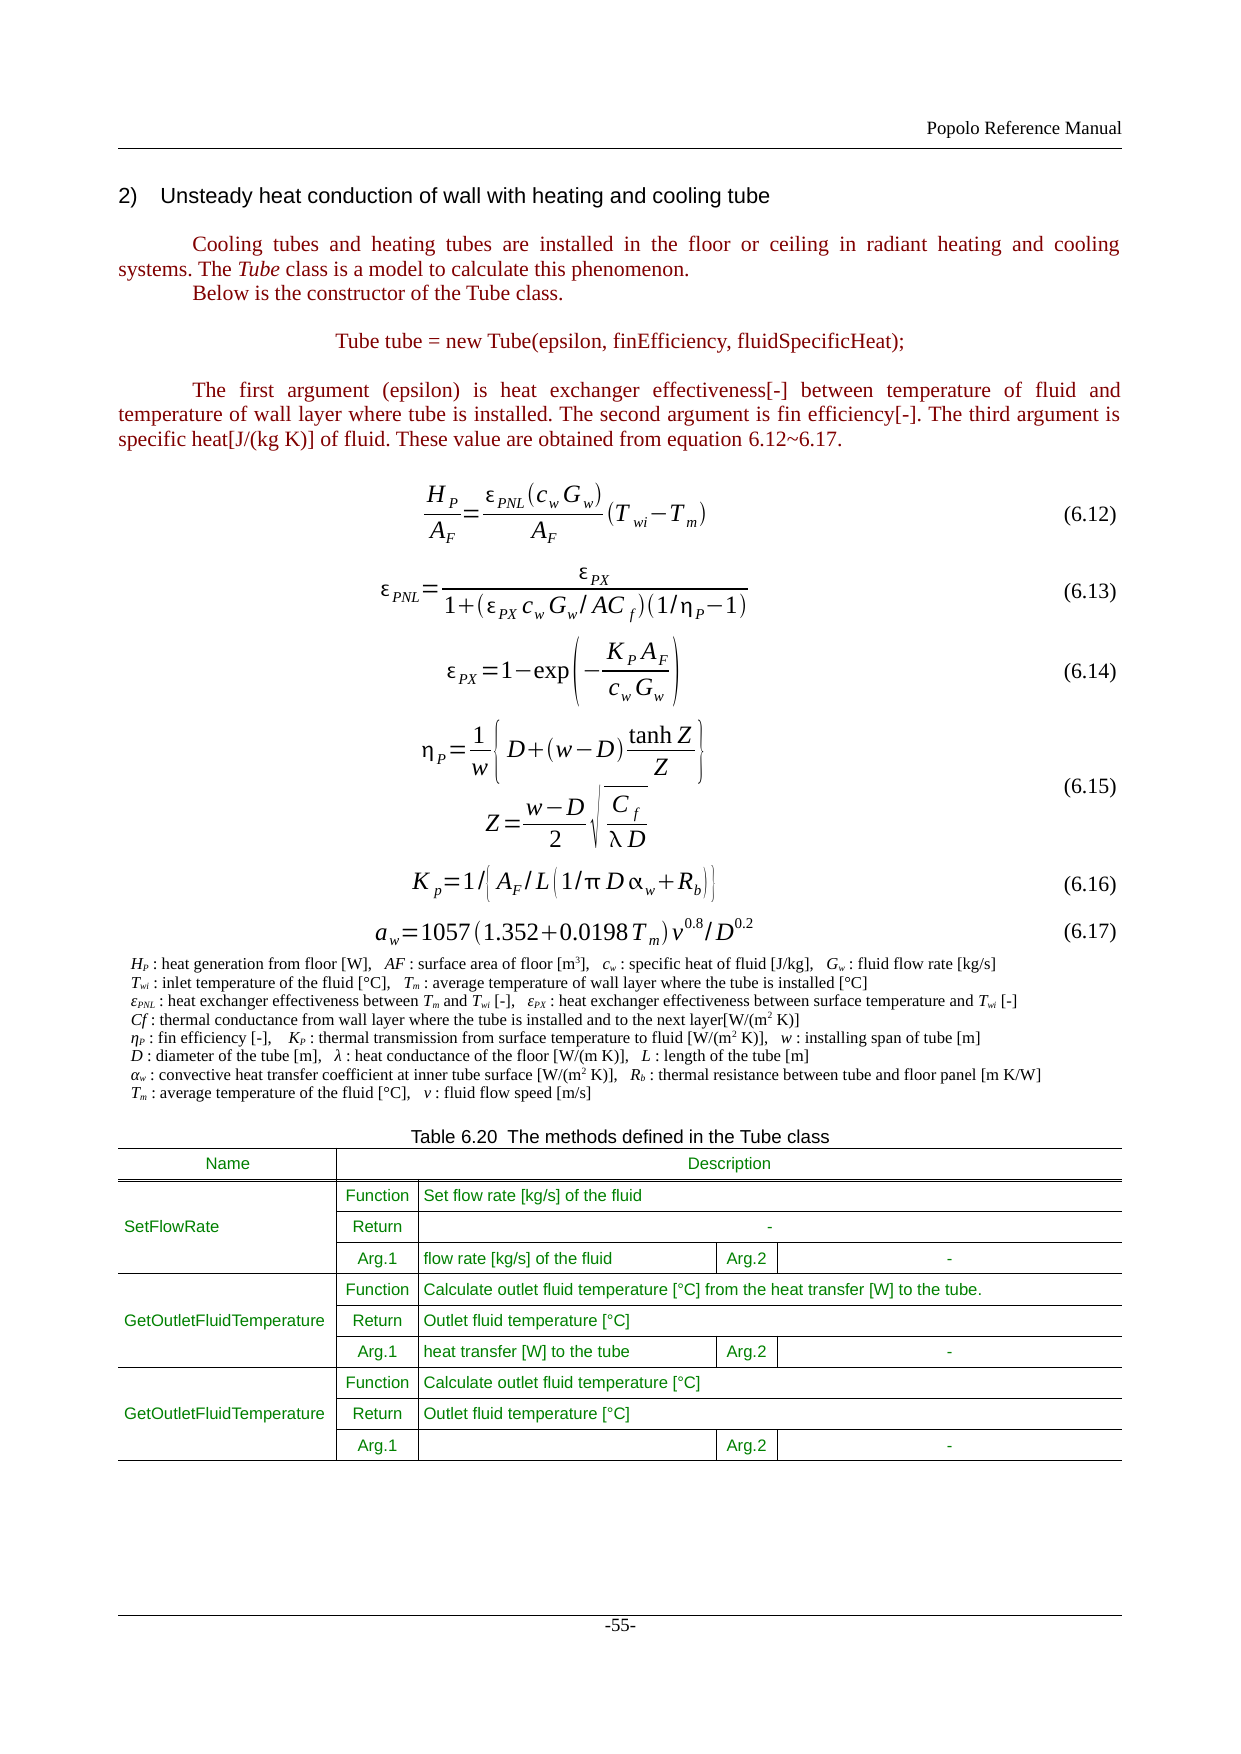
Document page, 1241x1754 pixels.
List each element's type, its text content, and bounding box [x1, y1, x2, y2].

table_cell heat transfer [W] to the tube [419, 1337, 716, 1367]
table_cell Set flow rate [kg/s] of the fluid [419, 1182, 1122, 1211]
text Below is the constructor of the Tube class. [118, 281, 1122, 305]
table_header [118, 629, 1010, 713]
table_cell Calculate outlet fluid temperature [°C] [419, 1368, 1122, 1398]
subtitle Unsteady heat conduction of wall with heating and cooling tube [118, 184, 1122, 208]
text Cooling tubes and heating tubes are installed in the floor or ceiling in radiant heating and cooling systems. The Tube class is a model to calculate this phenomenon. [118, 232, 1122, 281]
table_cell Arg.1 [337, 1430, 418, 1460]
table_cell Function [337, 1182, 418, 1211]
table_cell GetOutletFluidTemperature [118, 1274, 336, 1367]
text Twi : inlet temperature of the fluid [°C], Tm : average temperature of wall layer where the tube is installed [°C] [118, 973, 1122, 992]
table_header (6.16) [1010, 859, 1122, 908]
table_cell Arg.2 [717, 1337, 777, 1367]
table_header (6.12) [1010, 475, 1122, 553]
table_cell - [419, 1212, 1122, 1242]
table_cell Return [337, 1306, 418, 1336]
table_header Description [337, 1149, 1122, 1179]
table_cell Arg.2 [717, 1430, 777, 1460]
text Tm : average temperature of the fluid [°C], v : fluid flow speed [m/s] [118, 1084, 1122, 1102]
table_cell - [778, 1430, 1122, 1460]
text D : diameter of the tube [m], λ : heat conductance of the floor [W/(m K)], L : length of the tube [m] [118, 1047, 1122, 1065]
table_header [118, 475, 1010, 553]
text αw : convective heat transfer coefficient at inner tube surface [W/(m2 K)], Rb : thermal resistance between tube and floor panel [m K/W] [118, 1065, 1122, 1084]
text Tube tube = new Tube(epsilon, finEfficiency, fluidSpecificHeat); [118, 329, 1122, 354]
table_header [118, 713, 1010, 859]
table_cell [419, 1430, 716, 1460]
table_cell Calculate outlet fluid temperature [°C] from the heat transfer [W] to the tube. [419, 1274, 1122, 1304]
text Table 6.20 The methods defined in the Tube class [118, 1127, 1122, 1147]
table_header (6.17) [1010, 909, 1122, 955]
table_cell Arg.2 [717, 1243, 777, 1273]
table_cell Function [337, 1368, 418, 1398]
table_header [118, 859, 1010, 908]
table_cell Arg.1 [337, 1243, 418, 1273]
table_cell Function [337, 1274, 418, 1304]
text The first argument (epsilon) is heat exchanger effectiveness[-] between temperature of fluid and temperature of wall layer where tube is installed. The second argument is fin efficiency[-]. The third argument is specific heat[J/(kg K)] of fluid. These value are obtained from equation 6.12~6.17. [118, 378, 1122, 451]
text HP : heat generation from floor [W], AF : surface area of floor [m3], cw : specific heat of fluid [J/kg], Gw : fluid flow rate [kg/s] [118, 955, 1122, 973]
table_cell - [778, 1337, 1122, 1367]
text εPNL : heat exchanger effectiveness between Tm and Twi [-], εPX : heat exchanger effectiveness between surface temperature and Twi [-] [118, 992, 1122, 1010]
table_header [118, 553, 1010, 629]
text ηP : fin efficiency [-], KP : thermal transmission from surface temperature to fluid [W/(m2 K)], w : installing span of tube [m] [118, 1028, 1122, 1047]
table_header Name [118, 1149, 336, 1179]
table_cell - [778, 1243, 1122, 1273]
table_cell Outlet fluid temperature [°C] [419, 1399, 1122, 1429]
table_cell SetFlowRate [118, 1182, 336, 1273]
table_cell Arg.1 [337, 1337, 418, 1367]
table_cell Return [337, 1212, 418, 1242]
table_header (6.14) [1010, 629, 1122, 713]
table_cell flow rate [kg/s] of the fluid [419, 1243, 716, 1273]
table_cell Outlet fluid temperature [°C] [419, 1306, 1122, 1336]
text Cf : thermal conductance from wall layer where the tube is installed and to the next layer[W/(m2 K)] [118, 1010, 1122, 1028]
table_header (6.13) [1010, 553, 1122, 629]
table_header [118, 909, 1010, 955]
table_cell Return [337, 1399, 418, 1429]
table_header (6.15) [1010, 713, 1122, 859]
table_cell GetOutletFluidTemperature [118, 1368, 336, 1460]
